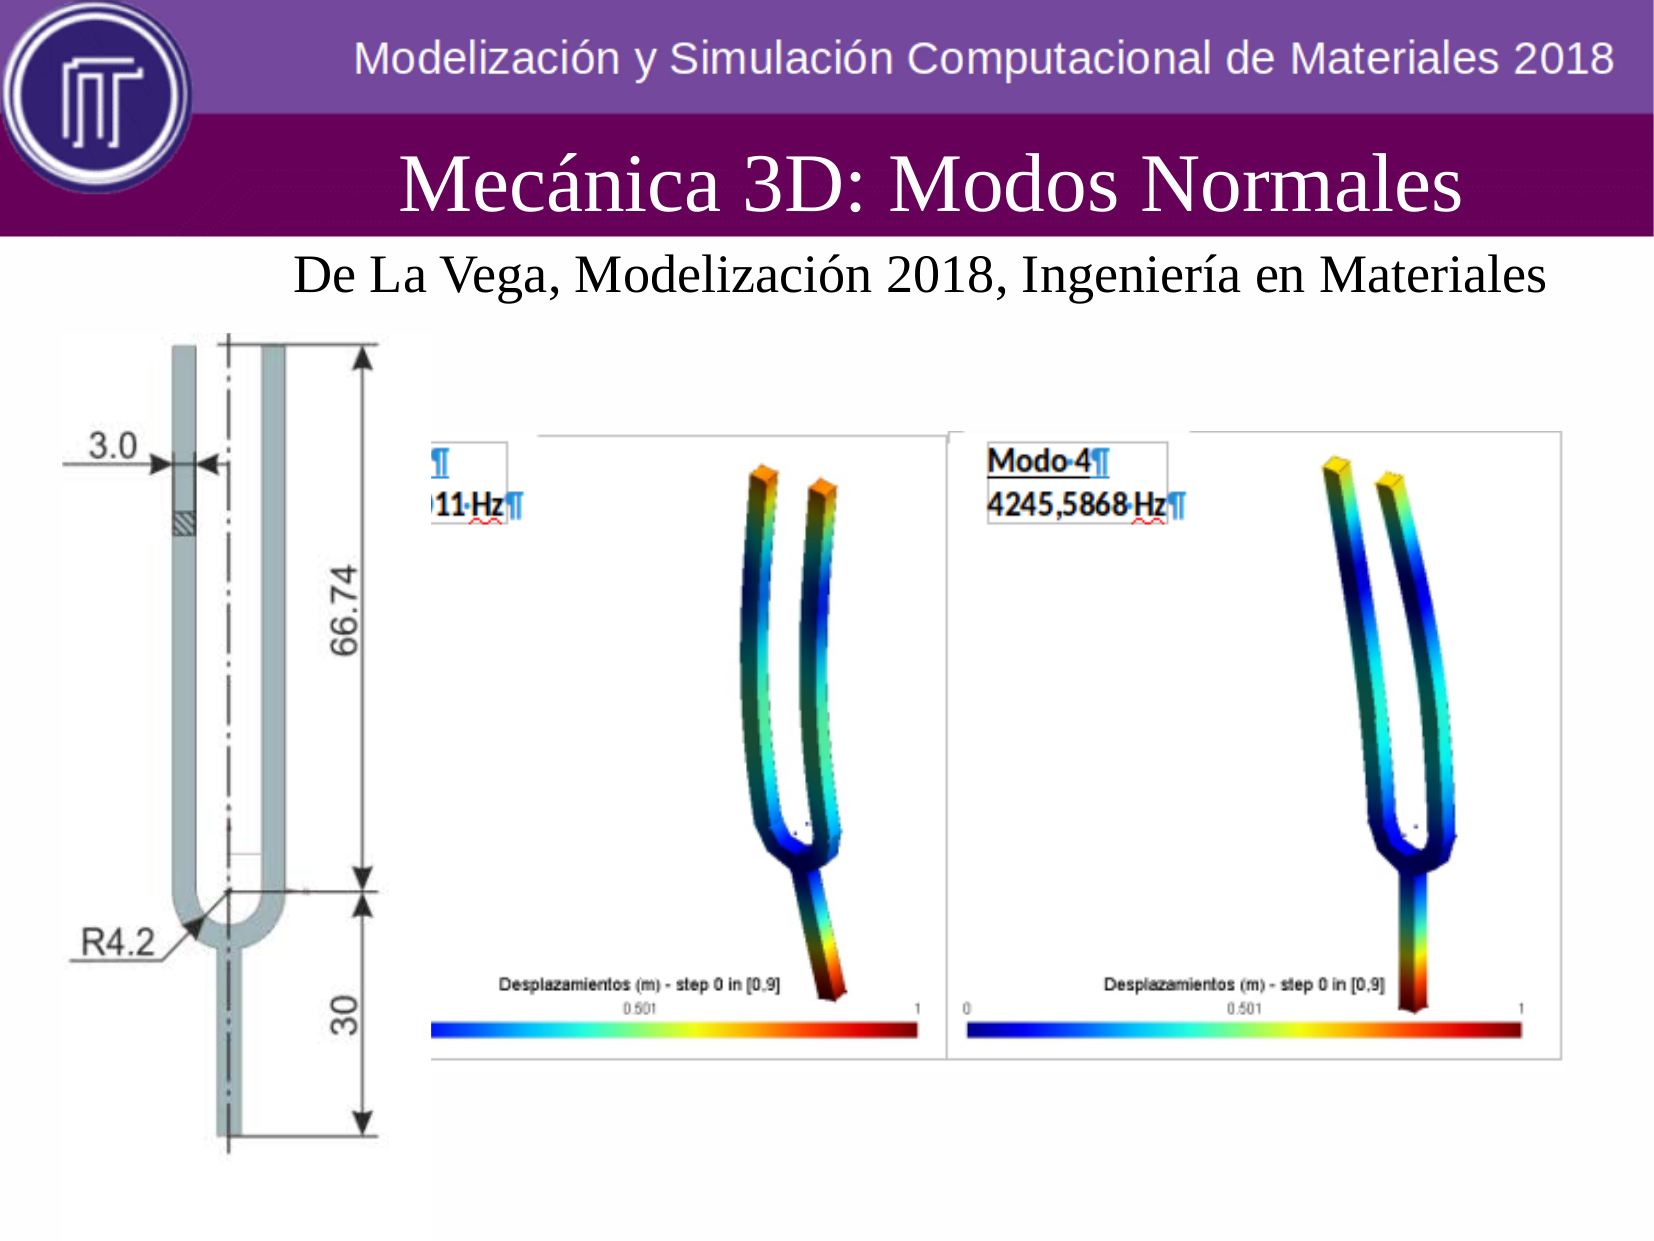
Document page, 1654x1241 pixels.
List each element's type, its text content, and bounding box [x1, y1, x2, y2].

picture [0, 0, 1654, 1241]
text_box De La Vega, Modelización 2018, Ingeniería en Materiales [278, 237, 1654, 372]
text_box Mecánica 3D: Modos Normales [230, 130, 1634, 245]
